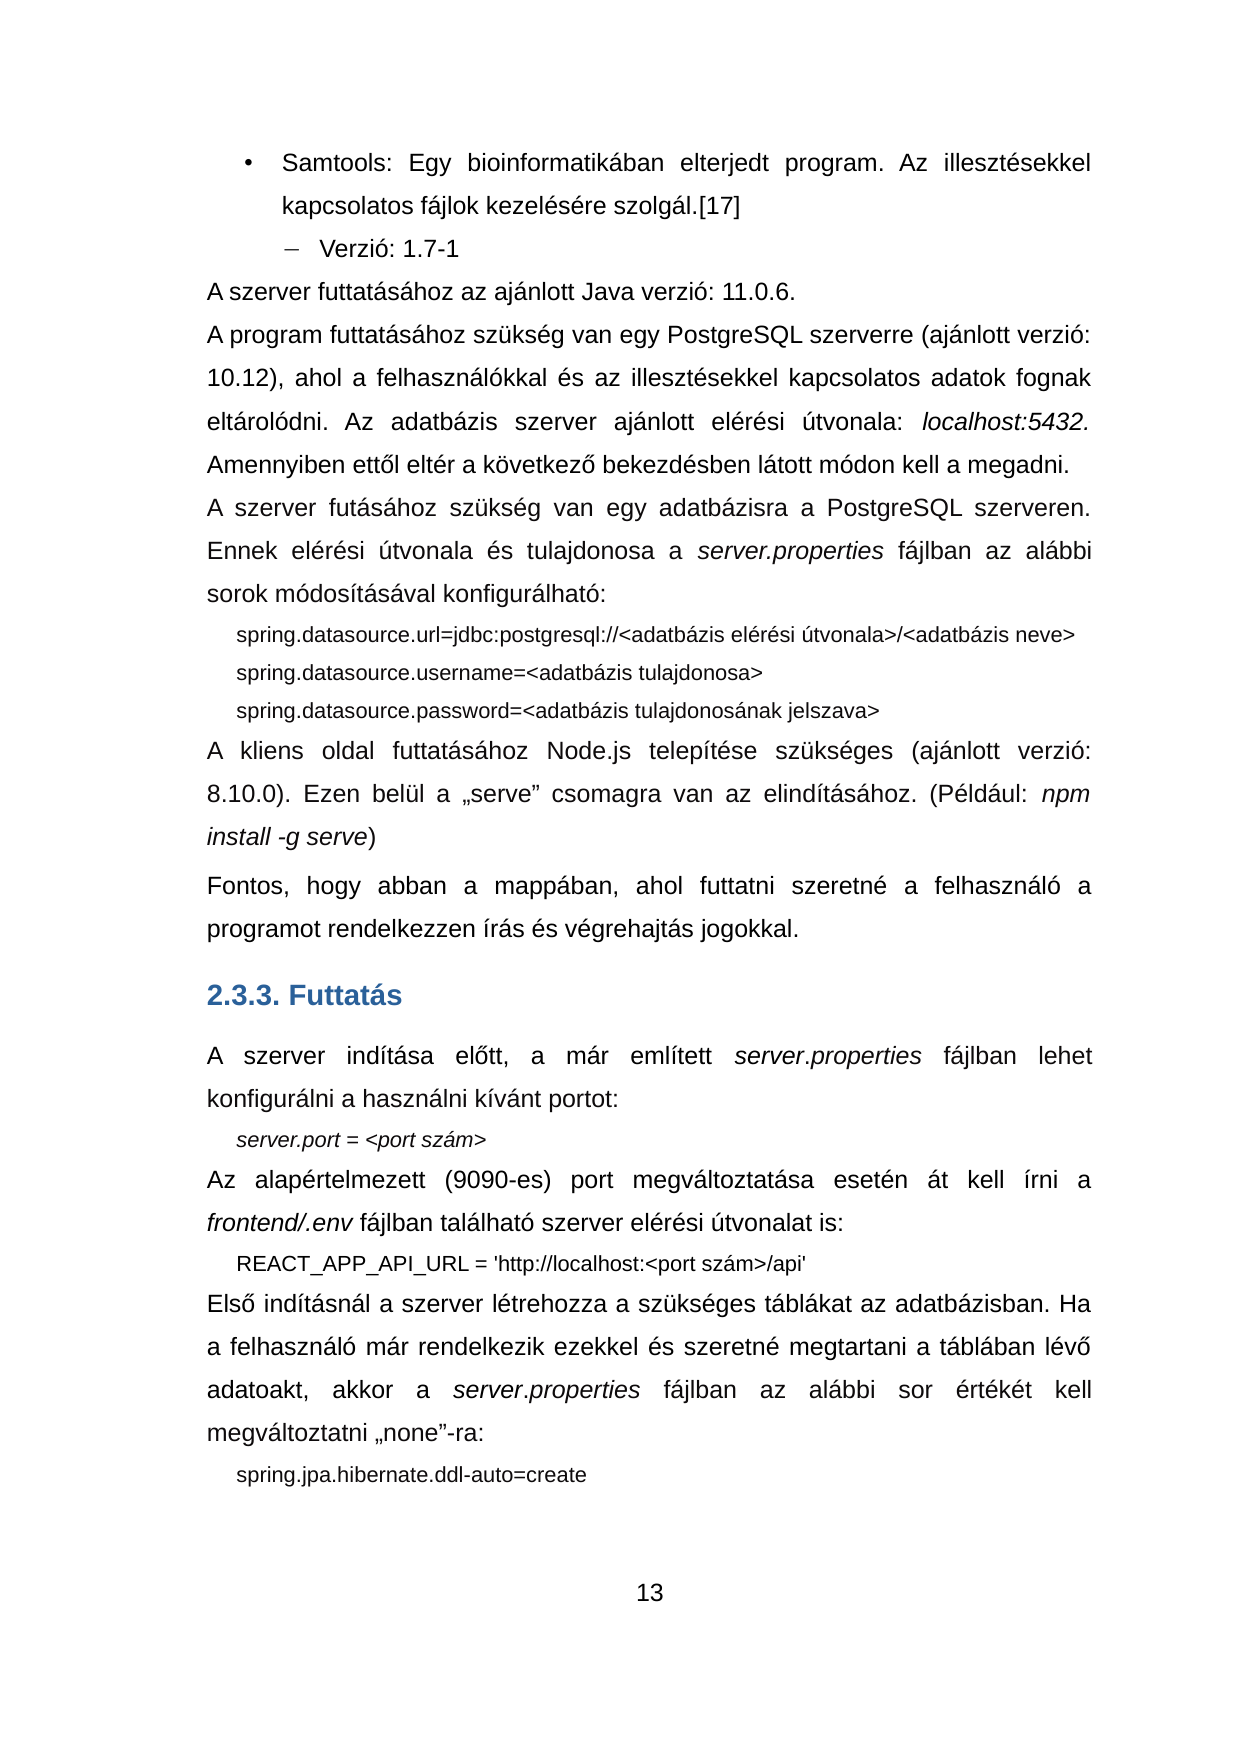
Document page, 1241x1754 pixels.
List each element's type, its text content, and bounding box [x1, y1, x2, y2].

text A kliens oldal futtatásához Node.js telepítése szükséges (ajánlott verzió: 8.10.0). Ezen belül a „serve” csomagra van az elindításához. (Például: npm install -g serve) [207, 736, 1093, 851]
text A szerver indítása előtt, a már említett server.properties fájlban lehet konfigurálni a használni kívánt portot: [207, 1041, 1093, 1113]
text spring.jpa.hibernate.ddl-auto=create [236, 1461, 1093, 1487]
text spring.datasource.password=<adatbázis tulajdonosának jelszava> [236, 698, 1093, 723]
subtitle Futtatás [207, 978, 1093, 1011]
text spring.datasource.username=<adatbázis tulajdonosa> [236, 660, 1093, 685]
text A program futtatásához szükség van egy PostgreSQL szerverre (ajánlott verzió: 10.12), ahol a felhasználókkal és az illesztésekkel kapcsolatos adatok fognak eltárolódni. Az adatbázis szerver ajánlott elérési útvonala: localhost:5432. Amennyiben ettől eltér a következő bekezdésben látott módon kell a megadni. [207, 320, 1093, 478]
text A szerver futtatásához az ajánlott Java verzió: 11.0.6. [207, 277, 1093, 306]
text spring.datasource.url=jdbc:postgresql://<adatbázis elérési útvonala>/<adatbázis neve> [236, 622, 1093, 647]
text Első indításnál a szerver létrehozza a szükséges táblákat az adatbázisban. Ha a felhasználó már rendelkezik ezekkel és szeretné megtartani a táblában lévő adatoakt, akkor a server.properties fájlban az alábbi sor értékét kell megváltoztatni „none”-ra: [207, 1289, 1093, 1447]
text Fontos, hogy abban a mappában, ahol futtatni szeretné a felhasználó a programot rendelkezzen írás és végrehajtás jogokkal. [207, 871, 1093, 943]
text REACT_APP_API_URL = 'http://localhost:<port szám>/api' [236, 1251, 1093, 1276]
text server.port = <port szám> [236, 1127, 1093, 1152]
list Verzió: 1.7-1 [282, 234, 1093, 263]
text Az alapértelmezett (9090-es) port megváltoztatása esetén át kell írni a frontend/.env fájlban található szerver elérési útvonalat is: [207, 1165, 1093, 1237]
text A szerver futásához szükség van egy adatbázisra a PostgreSQL szerveren. Ennek elérési útvonala és tulajdonosa a server.properties fájlban az alábbi sorok módosításával konfigurálható: [207, 493, 1093, 608]
list Samtools: Egy bioinformatikában elterjedt program. Az illesztésekkel kapcsolatos fájlok kezelésére szolgál.[17] [244, 148, 1093, 219]
